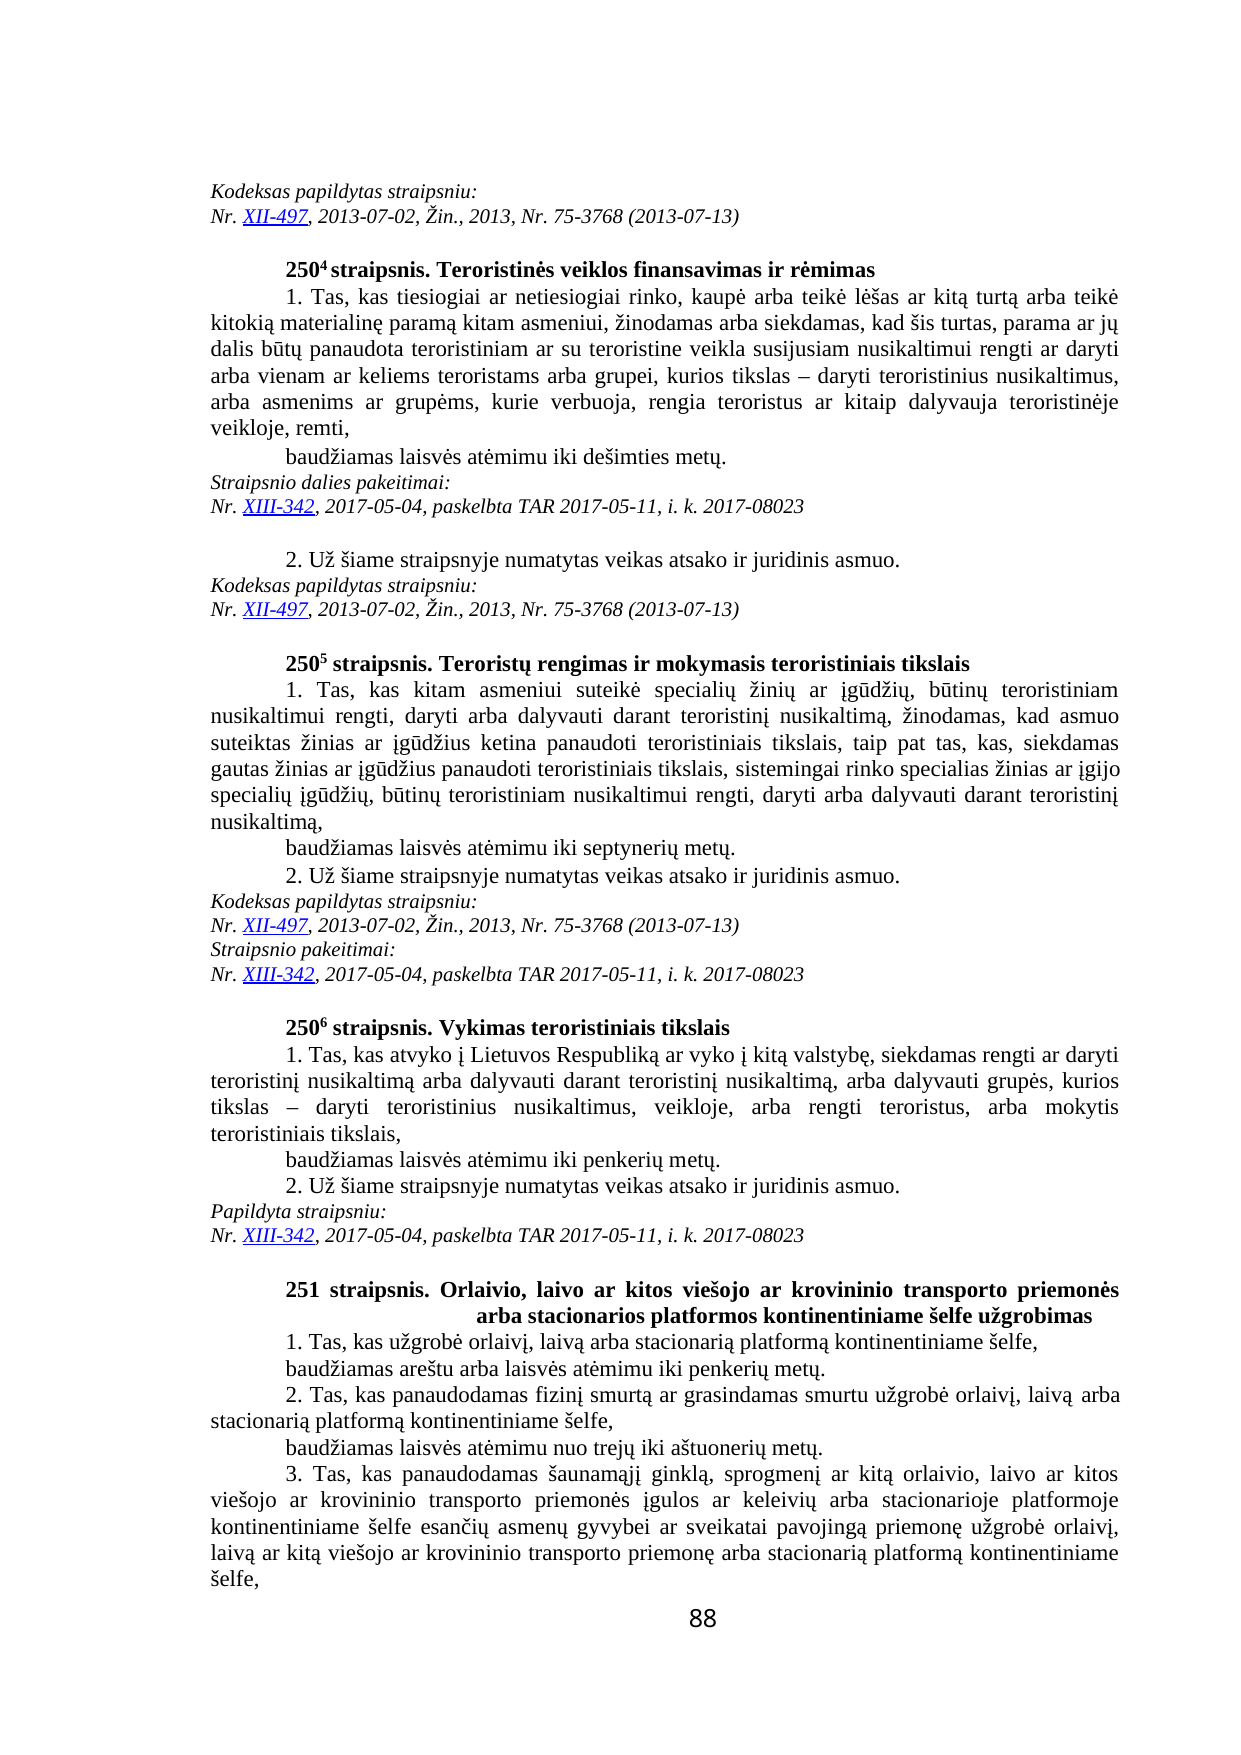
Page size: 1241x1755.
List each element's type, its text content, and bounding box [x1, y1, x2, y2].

text 1. Tas, kas kitam asmeniui suteikė specialių žinių ar įgūdžių, būtinų teroristiniam nusikaltimui rengti, daryti arba dalyvauti darant teroristinį nusikaltimą, žinodamas, kad asmuo suteiktas žinias ar įgūdžius ketina panaudoti teroristiniais tikslais, taip pat tas, kas, siekdamas gautas žinias ar įgūdžius panaudoti teroristiniais tikslais, sistemingai rinko specialias žinias ar įgijo specialių įgūdžių, būtinų teroristiniam nusikaltimui rengti, daryti arba dalyvauti darant teroristinį nusikaltimą, [210, 676, 1120, 834]
text Kodeksas papildytas straipsniu: [210, 179, 1120, 203]
text Nr. XII-497, 2013-07-02, Žin., 2013, Nr. 75-3768 (2013-07-13) [210, 597, 1120, 621]
text 2506 straipsnis. Vykimas teroristiniais tikslais [210, 1014, 1120, 1041]
text 1. Tas, kas užgrobė orlaivį, laivą arba stacionarią platformą kontinentiniame šelfe, [210, 1328, 1120, 1355]
text Kodeksas papildytas straipsniu: [210, 573, 1120, 597]
text Nr. XIII-342, 2017-05-04, paskelbta TAR 2017-05-11, i. k. 2017-08023 [210, 961, 1120, 986]
text 1. Tas, kas atvyko į Lietuvos Respubliką ar vyko į kitą valstybę, siekdamas rengti ar daryti teroristinį nusikaltimą arba dalyvauti darant teroristinį nusikaltimą, arba dalyvauti grupės, kurios tikslas – daryti teroristinius nusikaltimus, veikloje, arba rengti teroristus, arba mokytis teroristiniais tikslais, [210, 1041, 1120, 1146]
text 3. Tas, kas panaudodamas šaunamąjį ginklą, sprogmenį ar kitą orlaivio, laivo ar kitos viešojo ar krovininio transporto priemonės įgulos ar keleivių arba stacionarioje platformoje kontinentiniame šelfe esančių asmenų gyvybei ar sveikatai pavojingą priemonę užgrobė orlaivį, laivą ar kitą viešojo ar krovininio transporto priemonę arba stacionarią platformą kontinentiniame šelfe, [210, 1460, 1120, 1592]
text 251 straipsnis. Orlaivio, laivo ar kitos viešojo ar krovininio transporto priemonės arba stacionarios platformos kontinentiniame šelfe užgrobimas [285, 1276, 1120, 1328]
text Kodeksas papildytas straipsniu: [210, 889, 1120, 913]
text 2504 straipsnis. Teroristinės veiklos finansavimas ir rėmimas [210, 256, 1120, 283]
text 2. Už šiame straipsnyje numatytas veikas atsako ir juridinis asmuo. [210, 546, 1120, 573]
text Straipsnio dalies pakeitimai: [210, 469, 1120, 494]
text baudžiamas laisvės atėmimu iki penkerių metų. [210, 1146, 1120, 1172]
text 2. Tas, kas panaudodamas fizinį smurtą ar grasindamas smurtu užgrobė orlaivį, laivą arba stacionarią platformą kontinentiniame šelfe, [210, 1381, 1120, 1434]
text baudžiamas laisvės atėmimu iki septynerių metų. [210, 834, 1120, 861]
text Straipsnio pakeitimai: [210, 937, 1120, 961]
text 2505 straipsnis. Teroristų rengimas ir mokymasis teroristiniais tikslais [210, 650, 1120, 676]
text Papildyta straipsniu: [210, 1199, 1120, 1223]
text Nr. XIII-342, 2017-05-04, paskelbta TAR 2017-05-11, i. k. 2017-08023 [210, 494, 1120, 518]
text 2. Už šiame straipsnyje numatytas veikas atsako ir juridinis asmuo. [210, 1172, 1120, 1199]
text Nr. XII-497, 2013-07-02, Žin., 2013, Nr. 75-3768 (2013-07-13) [210, 203, 1120, 228]
text 1. Tas, kas tiesiogiai ar netiesiogiai rinko, kaupė arba teikė lėšas ar kitą turtą arba teikė kitokią materialinę paramą kitam asmeniui, žinodamas arba siekdamas, kad šis turtas, parama ar jų dalis būtų panaudota teroristiniam ar su teroristine veikla susijusiam nusikaltimui rengti ar daryti arba vienam ar keliems teroristams arba grupei, kurios tikslas – daryti teroristinius nusikaltimus, arba asmenims ar grupėms, kurie verbuoja, rengia teroristus ar kitaip dalyvauja teroristinėje veikloje, remti, [210, 283, 1120, 441]
text baudžiamas laisvės atėmimu nuo trejų iki aštuonerių metų. [210, 1434, 1120, 1460]
text Nr. XIII-342, 2017-05-04, paskelbta TAR 2017-05-11, i. k. 2017-08023 [210, 1223, 1120, 1247]
text Nr. XII-497, 2013-07-02, Žin., 2013, Nr. 75-3768 (2013-07-13) [210, 913, 1120, 937]
text baudžiamas laisvės atėmimu iki dešimties metų. [210, 441, 1120, 469]
text 2. Už šiame straipsnyje numatytas veikas atsako ir juridinis asmuo. [210, 861, 1120, 889]
text baudžiamas areštu arba laisvės atėmimu iki penkerių metų. [210, 1355, 1120, 1381]
